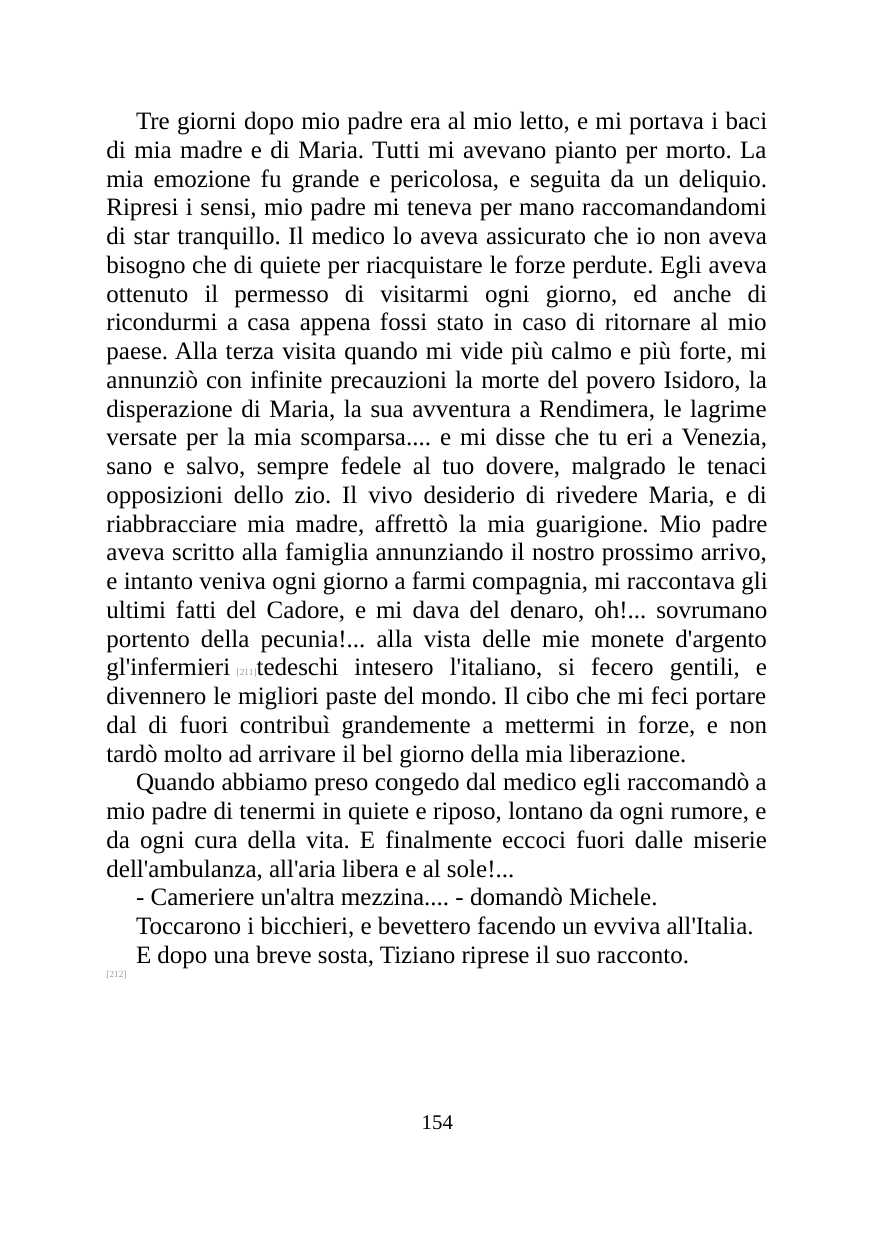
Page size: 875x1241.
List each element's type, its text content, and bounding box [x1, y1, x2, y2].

text Quando abbiamo preso congedo dal medico egli raccomandò a mio padre di tenermi in quiete e riposo, lontano da ogni rumore, e da ogni cura della vita. E finalmente eccoci fuori dalle miserie dell'ambulanza, all'aria libera e al sole!... [106, 767, 768, 882]
text Toccarono i bicchieri, e bevettero facendo un evviva all'Italia. [106, 911, 768, 940]
text - Cameriere un'altra mezzina.... - domandò Michele. [106, 882, 768, 911]
text Tre giorni dopo mio padre era al mio letto, e mi portava i baci di mia madre e di Maria. Tutti mi avevano pianto per morto. La mia emozione fu grande e pericolosa, e seguita da un deliquio. Ripresi i sensi, mio padre mi teneva per mano raccomandandomi di star tranquillo. Il medico lo aveva assicurato che io non aveva bisogno che di quiete per riacquistare le forze perdute. Egli aveva ottenuto il permesso di visitarmi ogni giorno, ed anche di ricondurmi a casa appena fossi stato in caso di ritornare al mio paese. Alla terza visita quando mi vide più calmo e più forte, mi annunziò con infinite precauzioni la morte del povero Isidoro, la disperazione di Maria, la sua avventura a Rendimera, le lagrime versate per la mia scomparsa.... e mi disse che tu eri a Venezia, sano e salvo, sempre fedele al tuo dovere, malgrado le tenaci opposizioni dello zio. Il vivo desiderio di rivedere Maria, e di riabbracciare mia madre, affrettò la mia guarigione. Mio padre aveva scritto alla famiglia annunziando il nostro prossimo arrivo, e intanto veniva ogni giorno a farmi compagnia, mi raccontava gli ultimi fatti del Cadore, e mi dava del denaro, oh!... sovrumano portento della pecunia!... alla vista delle mie monete d'argento gl'infermieri [211]tedeschi intesero l'italiano, si fecero gentili, e divennero le migliori paste del mondo. Il cibo che mi feci portare dal di fuori contribuì grandemente a mettermi in forze, e non tardò molto ad arrivare il bel giorno della mia liberazione. [106, 106, 768, 767]
text E dopo una breve sosta, Tiziano riprese il suo racconto. [106, 940, 768, 969]
text [212] [106, 969, 768, 979]
